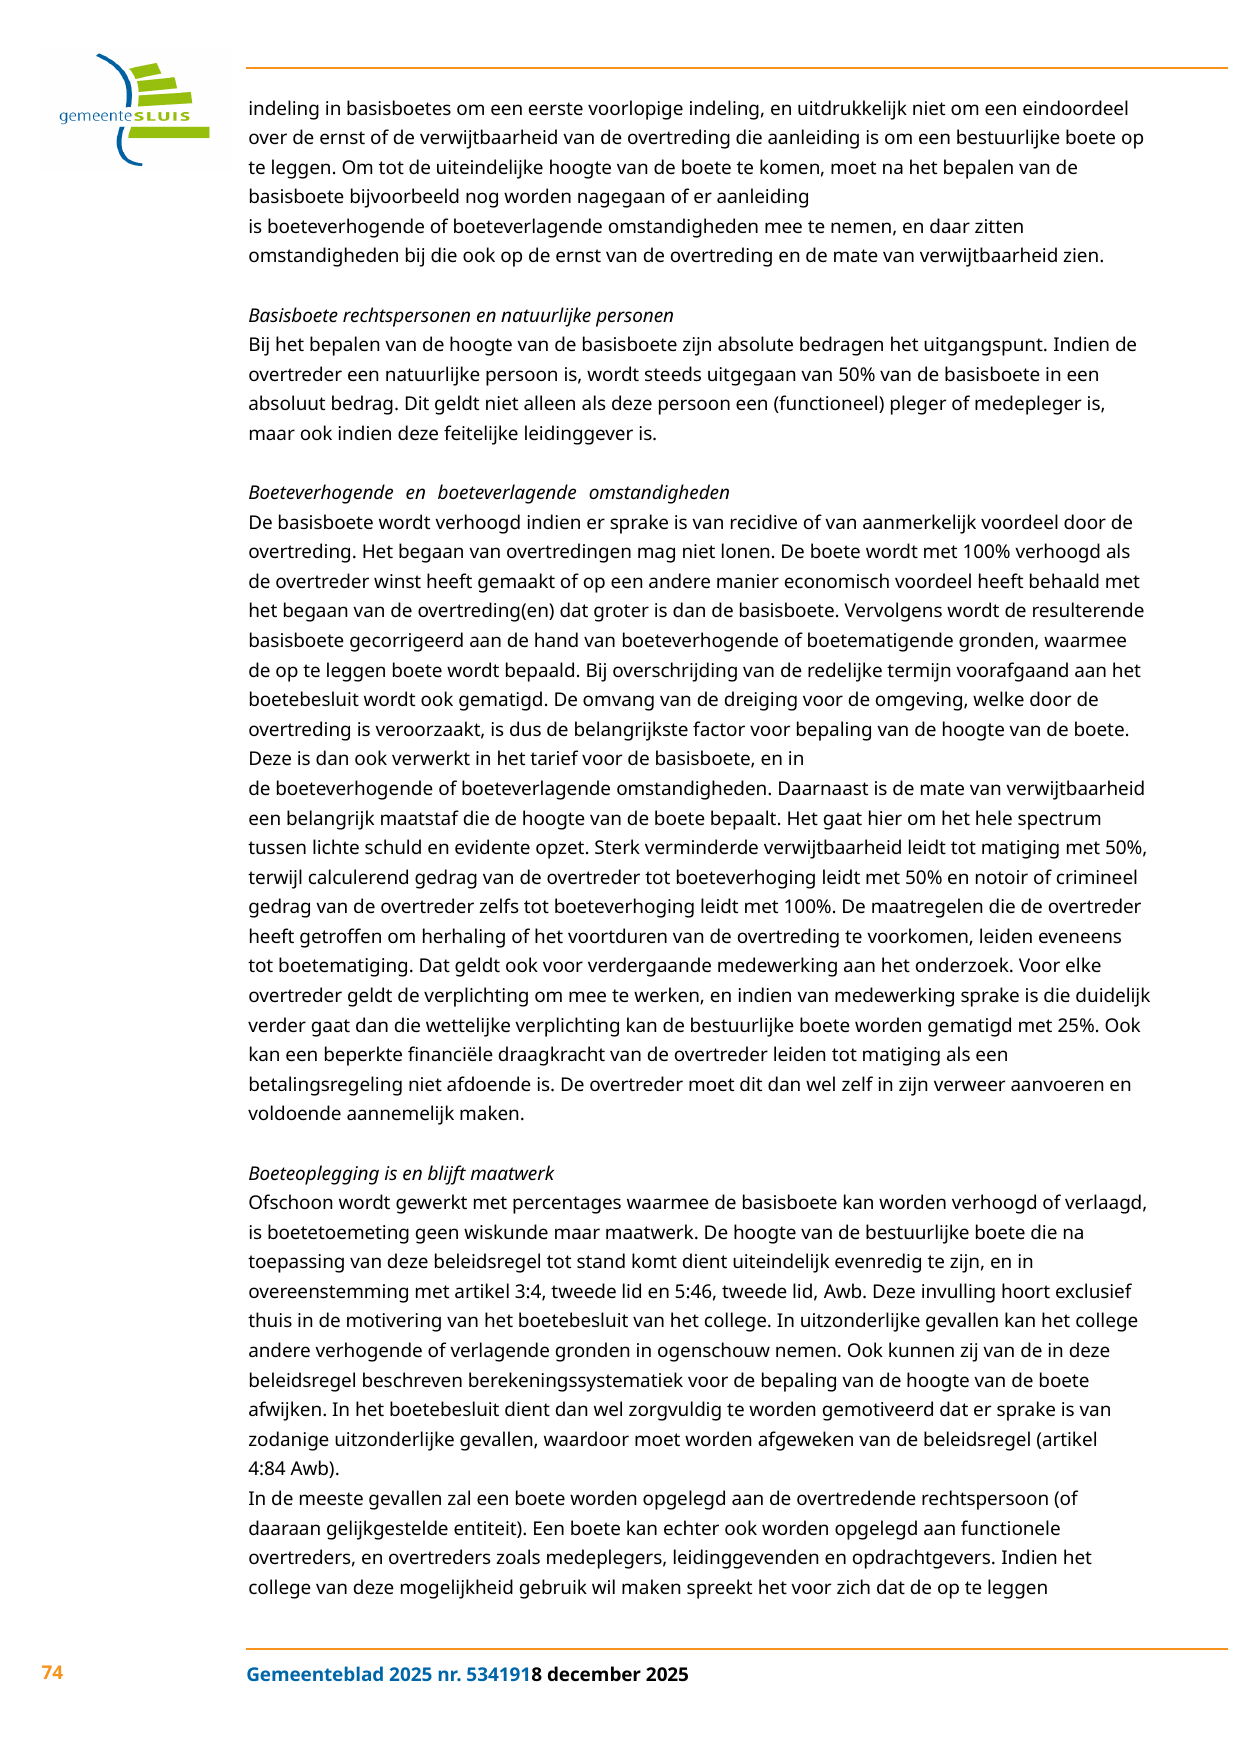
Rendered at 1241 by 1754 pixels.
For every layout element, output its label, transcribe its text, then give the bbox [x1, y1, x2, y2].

text Basisboete rechtspersonen en natuurlijke personen [248, 302, 1152, 328]
text Ofschoon wordt gewerkt met percentages waarmee de basisboete kan worden verhoogd of verlaagd, is boetetoemeting geen wiskunde maar maatwerk. De hoogte van de bestuurlijke boete die na toepassing van deze beleidsregel tot stand komt dient uiteindelijk evenredig te zijn, en in overeenstemming met artikel 3:4, tweede lid en 5:46, tweede lid, Awb. Deze invulling hoort exclusief thuis in de motivering van het boetebesluit van het college. In uitzonderlijke gevallen kan het college andere verhogende of verlagende gronden in ogenschouw nemen. Ook kunnen zij van de in deze beleidsregel beschreven berekeningssystematiek voor de bepaling van de hoogte van de boete afwijken. In het boetebesluit dient dan wel zorgvuldig te worden gemotiveerd dat er sprake is van zodanige uitzonderlijke gevallen, waardoor moet worden afgeweken van de beleidsregel (artikel 4:84 Awb). [248, 1189, 1152, 1481]
text In de meeste gevallen zal een boete worden opgelegd aan de overtredende rechtspersoon (of daaraan gelijkgestelde entiteit). Een boete kan echter ook worden opgelegd aan functionele overtreders, en overtreders zoals medeplegers, leidinggevenden en opdrachtgevers. Indien het college van deze mogelijkheid gebruik wil maken spreekt het voor zich dat de op te leggen [248, 1485, 1152, 1600]
text De basisboete wordt verhoogd indien er sprake is van recidive of van aanmerkelijk voordeel door de overtreding. Het begaan van overtredingen mag niet lonen. De boete wordt met 100% verhoogd als de overtreder winst heeft gemaakt of op een andere manier economisch voordeel heeft behaald met het begaan van de overtreding(en) dat groter is dan de basisboete. Vervolgens wordt de resulterende basisboete gecorrigeerd aan de hand van boeteverhogende of boetematigende gronden, waarmee de op te leggen boete wordt bepaald. Bij overschrijding van de redelijke termijn voorafgaand aan het boetebesluit wordt ook gematigd. De omvang van de dreiging voor de omgeving, welke door de overtreding is veroorzaakt, is dus de belangrijkste factor voor bepaling van de hoogte van de boete. Deze is dan ook verwerkt in het tarief voor de basisboete, en in de boeteverhogende of boeteverlagende omstandigheden. Daarnaast is de mate van verwijtbaarheid een belangrijk maatstaf die de hoogte van de boete bepaalt. Het gaat hier om het hele spectrum tussen lichte schuld en evidente opzet. Sterk verminderde verwijtbaarheid leidt tot matiging met 50%, terwijl calculerend gedrag van de overtreder tot boeteverhoging leidt met 50% en notoir of crimineel gedrag van de overtreder zelfs tot boeteverhoging leidt met 100%. De maatregelen die de overtreder heeft getroffen om herhaling of het voortduren van de overtreding te voorkomen, leiden eveneens tot boetematiging. Dat geldt ook voor verdergaande medewerking aan het onderzoek. Voor elke overtreder geldt de verplichting om mee te werken, en indien van medewerking sprake is die duidelijk verder gaat dan die wettelijke verplichting kan de bestuurlijke boete worden gematigd met 25%. Ook kan een beperkte financiële draagkracht van de overtreder leiden tot matiging als een betalingsregeling niet afdoende is. De overtreder moet dit dan wel zelf in zijn verweer aanvoeren en voldoende aannemelijk maken. [248, 509, 1152, 1126]
text indeling in basisboetes om een eerste voorlopige indeling, en uitdrukkelijk niet om een eindoordeel over de ernst of de verwijtbaarheid van de overtreding die aanleiding is om een bestuurlijke boete op te leggen. Om tot de uiteindelijke hoogte van de boete te komen, moet na het bepalen van de basisboete bijvoorbeeld nog worden nagegaan of er aanleiding is boeteverhogende of boeteverlagende omstandigheden mee te nemen, en daar zitten omstandigheden bij die ook op de ernst van de overtreding en de mate van verwijtbaarheid zien. [248, 95, 1152, 268]
picture [41, 47, 231, 172]
text Boeteoplegging is en blijft maatwerk [248, 1160, 1152, 1186]
text Boeteverhogende en boeteverlagende omstandigheden [248, 479, 1152, 505]
text Bij het bepalen van de hoogte van de basisboete zijn absolute bedragen het uitgangspunt. Indien de overtreder een natuurlijke persoon is, wordt steeds uitgegaan van 50% van de basisboete in een absoluut bedrag. Dit geldt niet alleen als deze persoon een (functioneel) pleger of medepleger is, maar ook indien deze feitelijke leidinggever is. [248, 331, 1152, 446]
